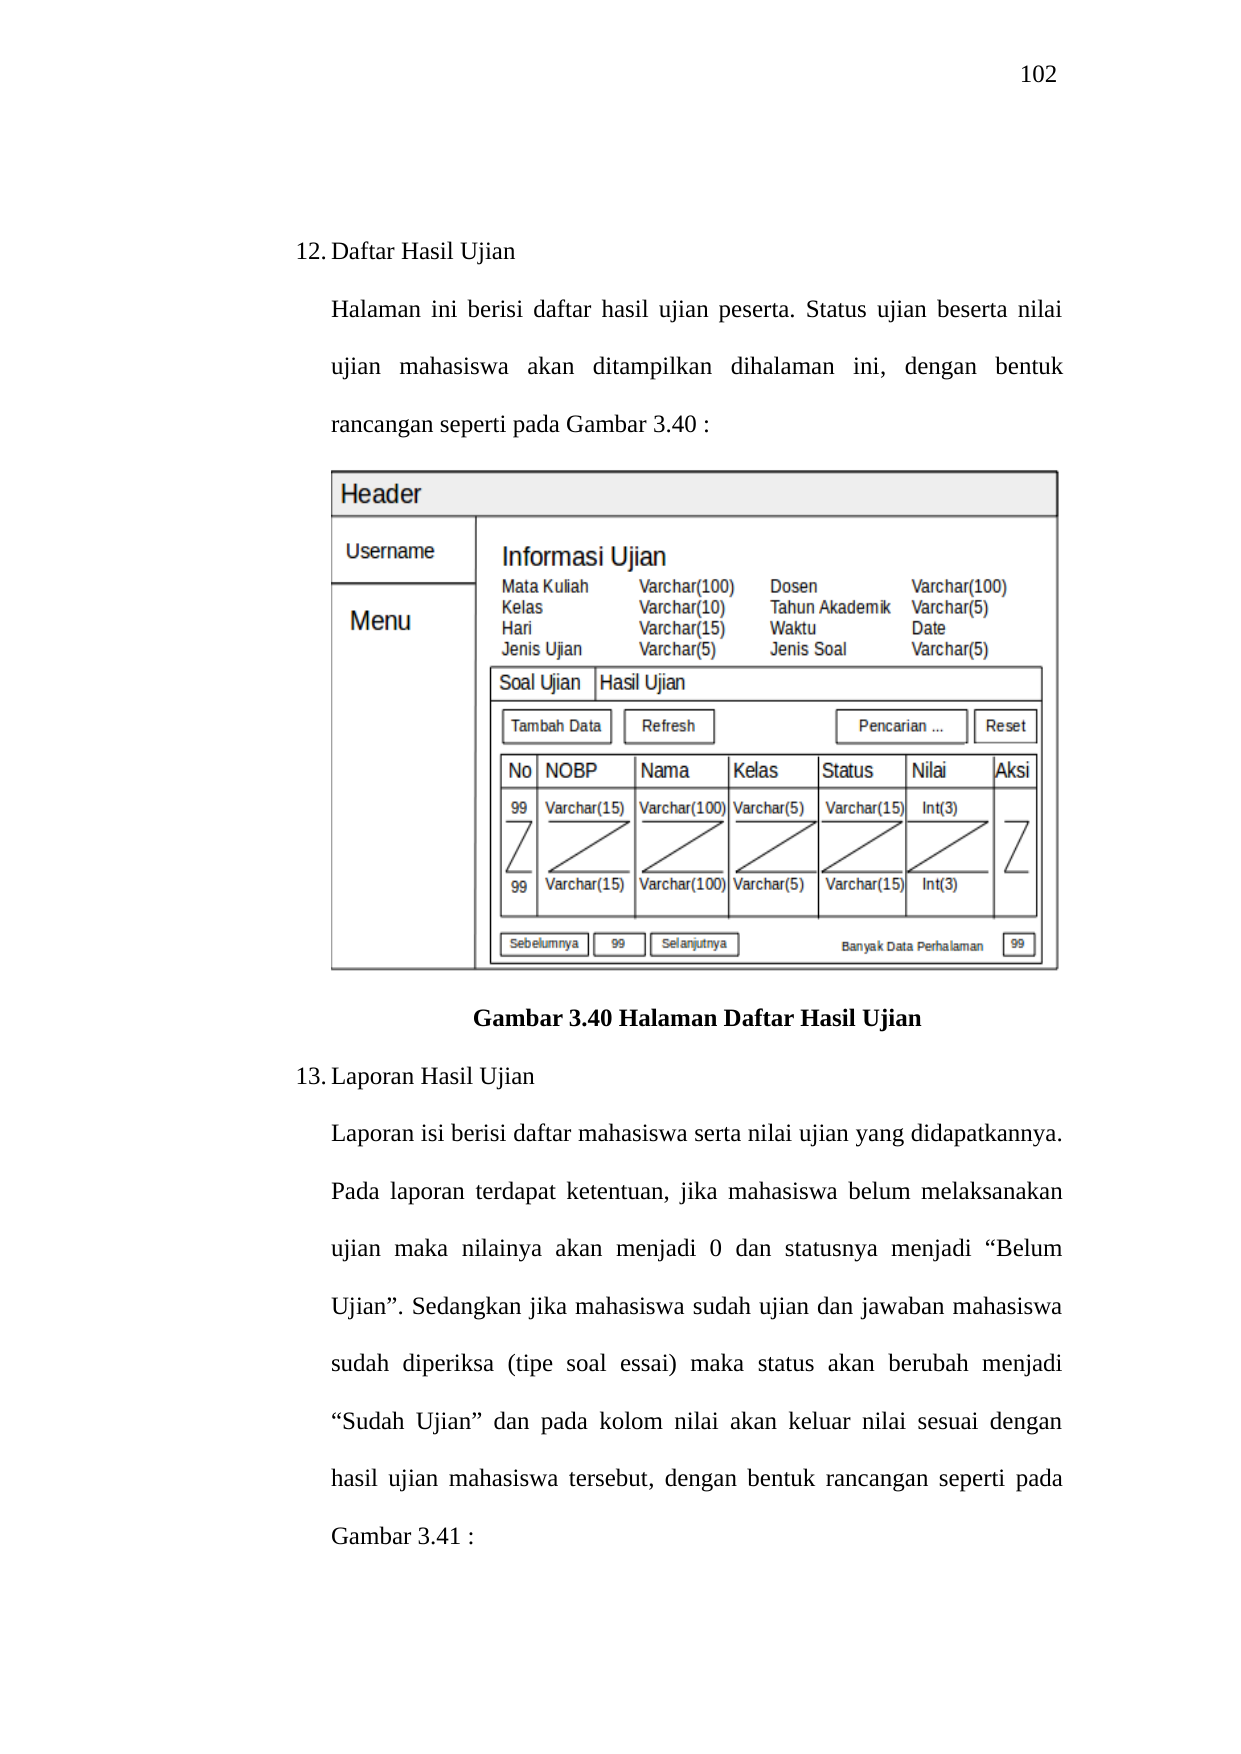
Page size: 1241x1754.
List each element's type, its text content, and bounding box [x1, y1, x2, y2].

list Daftar Hasil Ujian [295, 236, 1063, 265]
list Laporan isi berisi daftar mahasiswa serta nilai ujian yang didapatkannya. Pada laporan terdapat ketentuan, jika mahasiswa belum melaksanakan ujian maka nilainya akan menjadi 0 dan statusnya menjadi “Belum Ujian”. Sedangkan jika mahasiswa sudah ujian dan jawaban mahasiswa sudah diperiksa (tipe soal essai) maka status akan berubah menjadi “Sudah Ujian” dan pada kolom nilai akan keluar nilai sesuai dengan hasil ujian mahasiswa tersebut, dengan bentuk rancangan seperti pada Gambar 3.41 : [295, 1118, 1063, 1550]
picture [331, 466, 1064, 975]
list Gambar 3.40 Halaman Daftar Hasil Ujian [331, 975, 1063, 1032]
list Laporan Hasil Ujian [295, 975, 1063, 1090]
list Halaman ini berisi daftar hasil ujian peserta. Status ujian beserta nilai ujian mahasiswa akan ditampilkan dihalaman ini, dengan bentuk rancangan seperti pada Gambar 3.40 : [295, 294, 1063, 437]
